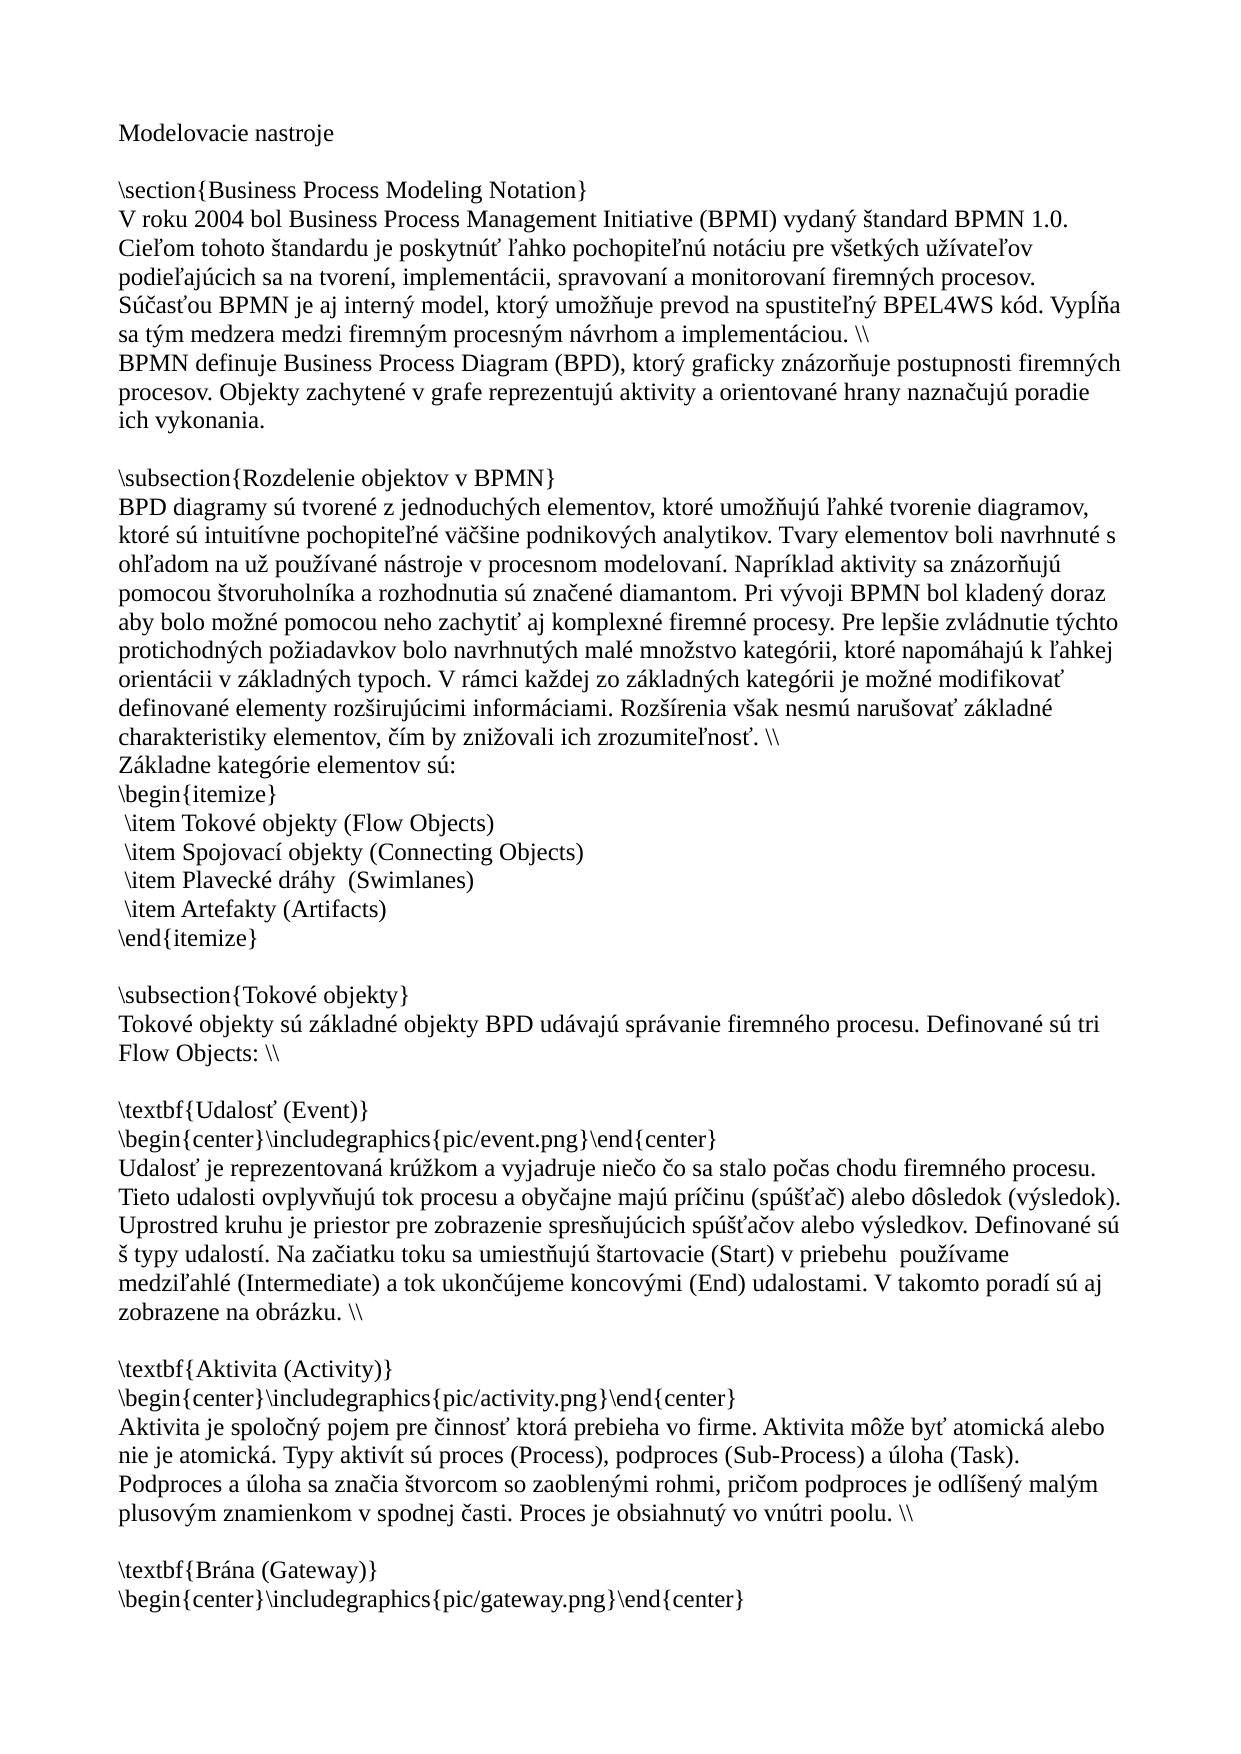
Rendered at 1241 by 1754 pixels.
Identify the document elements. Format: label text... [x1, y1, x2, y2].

text \textbf{Aktivita (Activity)} [118, 1354, 1122, 1383]
text Modelovacie nastroje [118, 118, 1122, 147]
text \begin{itemize} [118, 779, 1122, 808]
text \end{itemize} [118, 923, 1122, 952]
text Tokové objekty sú základné objekty BPD udávajú správanie firemného procesu. Definované sú tri Flow Objects: \\ [118, 1009, 1122, 1067]
text \begin{center}\includegraphics{pic/gateway.png}\end{center} [118, 1584, 1122, 1613]
text BPMN definuje Business Process Diagram (BPD), ktorý graficky znázorňuje postupnosti firemných procesov. Objekty zachytené v grafe reprezentujú aktivity a orientované hrany naznačujú poradie ich vykonania. [118, 348, 1122, 434]
text Aktivita je spoločný pojem pre činnosť ktorá prebieha vo firme. Aktivita môže byť atomická alebo nie je atomická. Typy aktivít sú proces (Process), podproces (Sub-Process) a úloha (Task). Podproces a úloha sa značia štvorcom so zaoblenými rohmi, pričom podproces je odlíšený malým plusovým znamienkom v spodnej časti. Proces je obsiahnutý vo vnútri poolu. \\ [118, 1412, 1122, 1527]
text \textbf{Brána (Gateway)} [118, 1556, 1122, 1584]
text Udalosť je reprezentovaná krúžkom a vyjadruje niečo čo sa stalo počas chodu firemného procesu. Tieto udalosti ovplyvňujú tok procesu a obyčajne majú príčinu (spúšťač) alebo dôsledok (výsledok). Uprostred kruhu je priestor pre zobrazenie spresňujúcich spúšťačov alebo výsledkov. Definované sú š typy udalostí. Na začiatku toku sa umiestňujú štartovacie (Start) v priebehu používame medziľahlé (Intermediate) a tok ukončújeme koncovými (End) udalostami. V takomto poradí sú aj zobrazene na obrázku. \\ [118, 1153, 1122, 1326]
text \begin{center}\includegraphics{pic/event.png}\end{center} [118, 1124, 1122, 1153]
text \item Spojovací objekty (Connecting Objects) [118, 837, 1122, 866]
text BPD diagramy sú tvorené z jednoduchých elementov, ktoré umožňujú ľahké tvorenie diagramov, ktoré sú intuitívne pochopiteľné väčšine podnikových analytikov. Tvary elementov boli navrhnuté s ohľadom na už používané nástroje v procesnom modelovaní. Napríklad aktivity sa znázorňujú pomocou štvoruholníka a rozhodnutia sú značené diamantom. Pri vývoji BPMN bol kladený doraz aby bolo možné pomocou neho zachytiť aj komplexné firemné procesy. Pre lepšie zvládnutie týchto protichodných požiadavkov bolo navrhnutých malé množstvo kategórii, ktoré napomáhajú k ľahkej orientácii v základných typoch. V rámci každej zo základných kategórii je možné modifikovať definované elementy rozširujúcimi informáciami. Rozšírenia však nesmú narušovať základné charakteristiky elementov, čím by znižovali ich zrozumiteľnosť. \\ [118, 492, 1122, 751]
text Základne kategórie elementov sú: [118, 751, 1122, 779]
text \subsection{Rozdelenie objektov v BPMN} [118, 463, 1122, 492]
text \textbf{Udalosť (Event)} [118, 1096, 1122, 1124]
text \item Tokové objekty (Flow Objects) [118, 808, 1122, 837]
text V roku 2004 bol Business Process Management Initiative (BPMI) vydaný štandard BPMN 1.0. Cieľom tohoto štandardu je poskytnúť ľahko pochopiteľnú notáciu pre všetkých užívateľov podieľajúcich sa na tvorení, implementácii, spravovaní a monitorovaní firemných procesov. Súčasťou BPMN je aj interný model, ktorý umožňuje prevod na spustiteľný BPEL4WS kód. Vypĺňa sa tým medzera medzi firemným procesným návrhom a implementáciou. \\ [118, 204, 1122, 348]
text \subsection{Tokové objekty} [118, 981, 1122, 1009]
text \item Plavecké dráhy (Swimlanes) [118, 866, 1122, 894]
text \section{Business Process Modeling Notation} [118, 176, 1122, 204]
text \item Artefakty (Artifacts) [118, 894, 1122, 923]
text \begin{center}\includegraphics{pic/activity.png}\end{center} [118, 1383, 1122, 1412]
